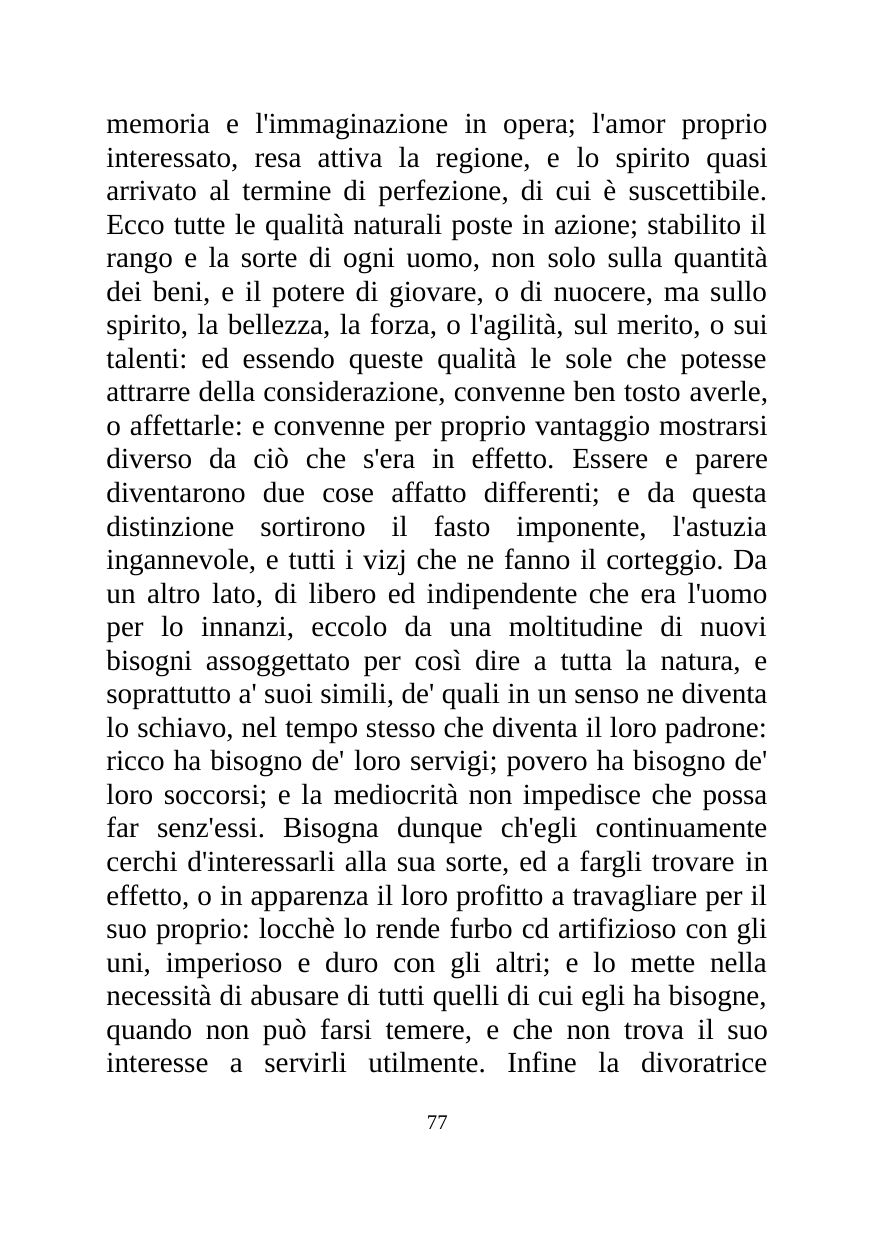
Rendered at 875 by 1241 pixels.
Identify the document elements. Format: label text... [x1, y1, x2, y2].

text memoria e l'immaginazione in opera; l'amor proprio interessato, resa attiva la regione, e lo spirito quasi arrivato al termine di perfezione, di cui è suscettibile. Ecco tutte le qualità naturali poste in azione; stabilito il rango e la sorte di ogni uomo, non solo sulla quantità dei beni, e il potere di giovare, o di nuocere, ma sullo spirito, la bellezza, la forza, o l'agilità, sul merito, o sui talenti: ed essendo queste qualità le sole che potesse attrarre della considerazione, convenne ben tosto averle, o affettarle: e convenne per proprio vantaggio mostrarsi diverso da ciò che s'era in effetto. Essere e parere diventarono due cose affatto differenti; e da questa distinzione sortirono il fasto imponente, l'astuzia ingannevole, e tutti i vizj che ne fanno il corteggio. Da un altro lato, di libero ed indipendente che era l'uomo per lo innanzi, eccolo da una moltitudine di nuovi bisogni assoggettato per così dire a tutta la natura, e soprattutto a' suoi simili, de' quali in un senso ne diventa lo schiavo, nel tempo stesso che diventa il loro padrone: ricco ha bisogno de' loro servigi; povero ha bisogno de' loro soccorsi; e la mediocrità non impedisce che possa far senz'essi. Bisogna dunque ch'egli continuamente cerchi d'interessarli alla sua sorte, ed a fargli trovare in effetto, o in apparenza il loro profitto a travagliare per il suo proprio: locchè lo rende furbo cd artifizioso con gli uni, imperioso e duro con gli altri; e lo mette nella necessità di abusare di tutti quelli di cui egli ha bisogne, quando non può farsi temere, e che non trova il suo interesse a servirli utilmente. Infine la divoratrice [106, 106, 768, 1079]
